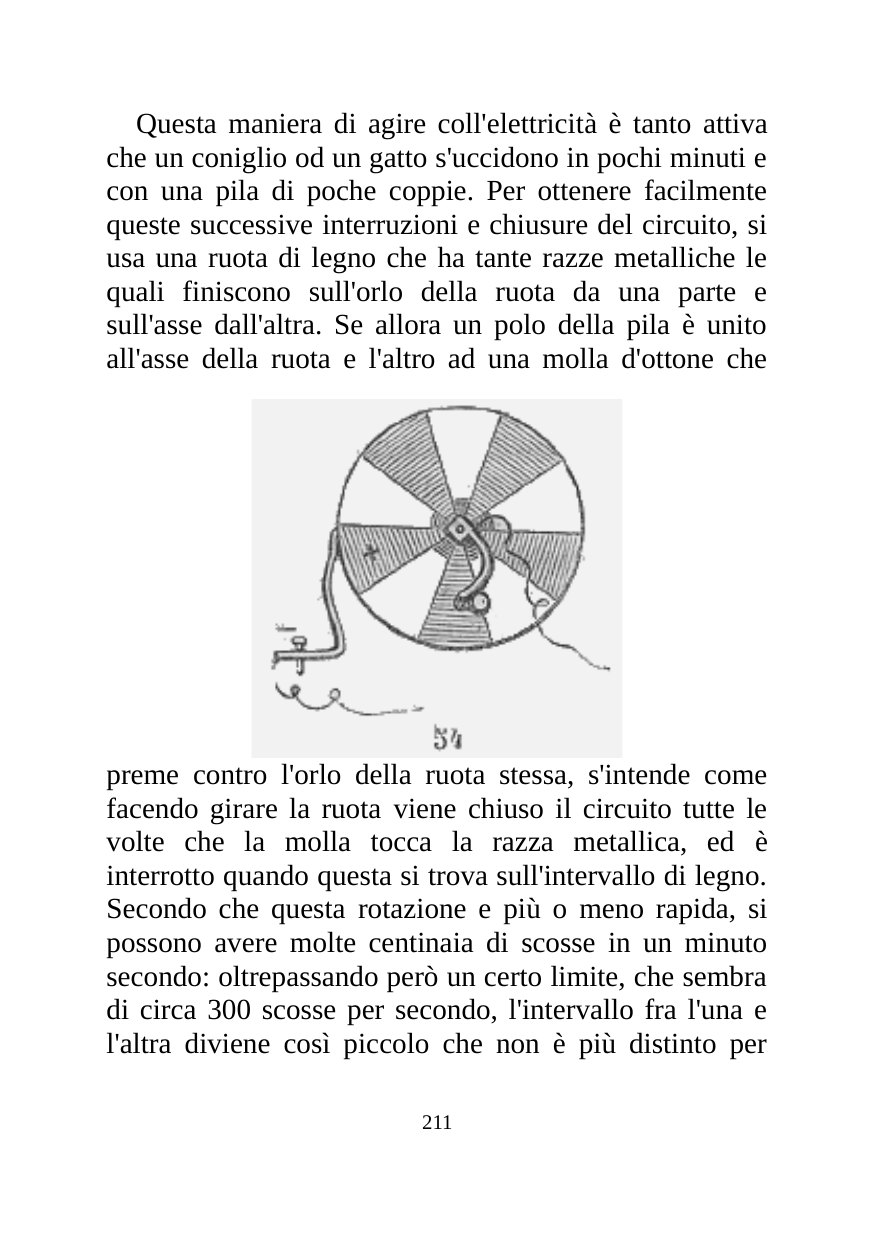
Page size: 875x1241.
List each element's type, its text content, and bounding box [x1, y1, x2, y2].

text Questa maniera di agire coll'elettricità è tanto attiva che un coniglio od un gatto s'uccidono in pochi minuti e con una pila di poche coppie. Per ottenere facilmente queste successive interruzioni e chiusure del circuito, si usa una ruota di legno che ha tante razze metalliche le quali finiscono sull'orlo della ruota da una parte e sull'asse dall'altra. Se allora un polo della pila è unito all'asse della ruota e l'altro ad una molla d'ottone che preme contro l'orlo della ruota stessa, s'intende come facendo girare la ruota viene chiuso il circuito tutte le volte che la molla tocca la razza metallica, ed è interrotto quando questa si trova sull'intervallo di legno. Secondo che questa rotazione e più o meno rapida, si possono avere molte centinaia di scosse in un minuto secondo: oltrepassando però un certo limite, che sembra di circa 300 scosse per secondo, l'intervallo fra l'una e l'altra diviene così piccolo che non è più distinto per [106, 106, 768, 1059]
